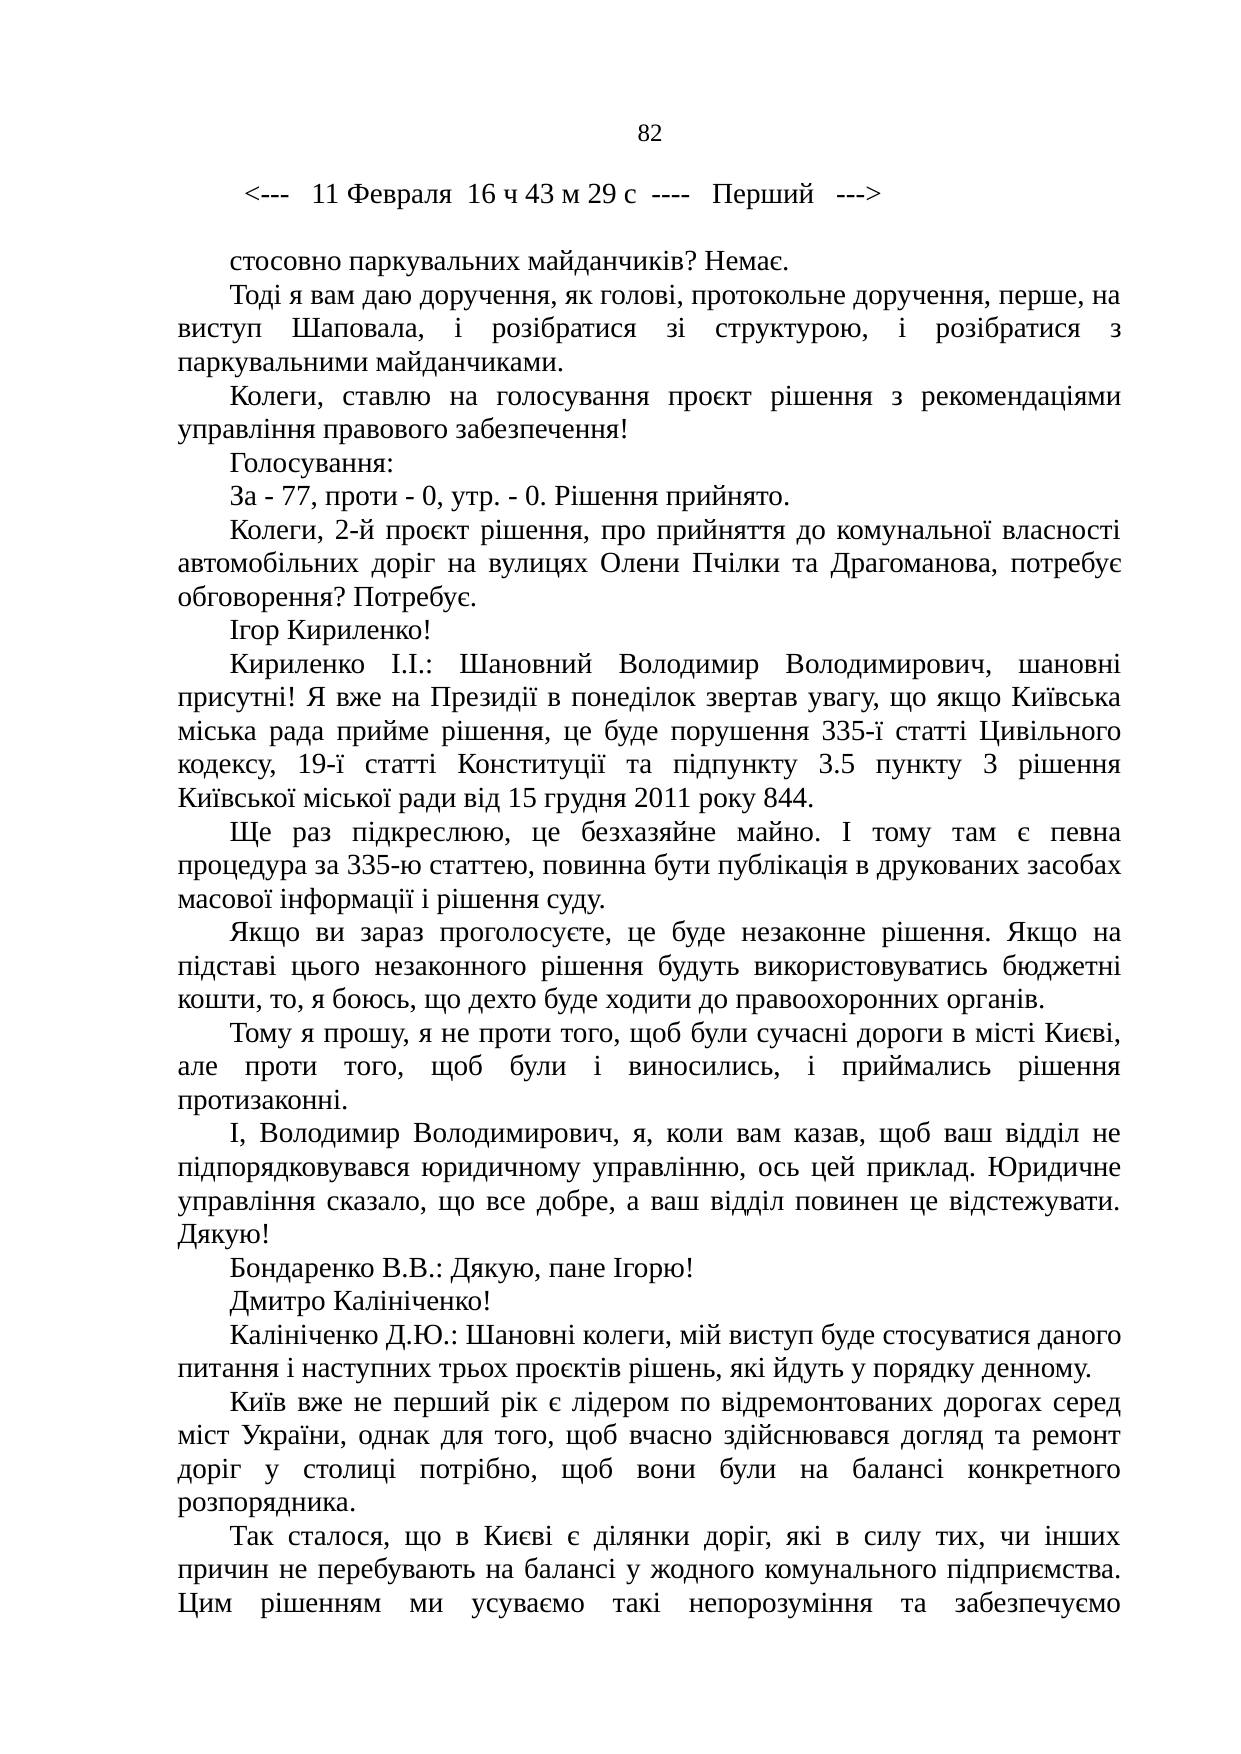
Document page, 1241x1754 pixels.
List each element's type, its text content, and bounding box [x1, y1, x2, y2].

text стосовно паркувальних майданчиків? Немає. [177, 243, 1122, 277]
text Київ вже не перший рік є лідером по відремонтованих дорогах серед міст України, однак для того, щоб вчасно здійснювався догляд та ремонт доріг у столиці потрібно, щоб вони були на балансі конкретного розпорядника. [177, 1384, 1122, 1518]
text Тоді я вам даю доручення, як голові, протокольне доручення, перше, на виступ Шаповала, і розібратися зі структурою, і розібратися з паркувальними майданчиками. [177, 277, 1122, 378]
text Дмитро Калініченко! [177, 1283, 1122, 1317]
text І, Володимир Володимирович, я, коли вам казав, щоб ваш відділ не підпорядковувався юридичному управлінню, ось цей приклад. Юридичне управління сказало, що все добре, а ваш відділ повинен це відстежувати. Дякую! [177, 1116, 1122, 1250]
text Колеги, 2-й проєкт рішення, про прийняття до комунальної власності автомобільних доріг на вулицях Олени Пчілки та Драгоманова, потребує обговорення? Потребує. [177, 512, 1122, 612]
text За - 77, проти - 0, утр. - 0. Рішення прийнято. [177, 478, 1122, 512]
text Кириленко І.І.: Шановний Володимир Володимирович, шановні присутні! Я вже на Президії в понеділок звертав увагу, що якщо Київська міська рада прийме рішення, це буде порушення 335-ї статті Цивільного кодексу, 19-ї статті Конституції та підпункту 3.5 пункту 3 рішення Київської міської ради від 15 грудня 2011 року 844. [177, 646, 1122, 814]
text Голосування: [177, 445, 1122, 478]
text Так сталося, що в Києві є ділянки доріг, які в силу тих, чи інших причин не перебувають на балансі у жодного комунального підприємства. Цим рішенням ми усуваємо такі непорозуміння та забезпечуємо [177, 1518, 1122, 1619]
text Колеги, ставлю на голосування проєкт рішення з рекомендаціями управління правового забезпечення! [177, 378, 1122, 445]
text <--- 11 Февраля 16 ч 43 м 29 с ---- Перший ---> [177, 176, 1122, 210]
text Калініченко Д.Ю.: Шановні колеги, мій виступ буде стосуватися даного питання і наступних трьох проєктів рішень, які йдуть у порядку денному. [177, 1317, 1122, 1384]
text Бондаренко В.В.: Дякую, пане Ігорю! [177, 1250, 1122, 1283]
text Тому я прошу, я не проти того, щоб були сучасні дороги в місті Києві, але проти того, щоб були і виносились, і приймались рішення протизаконні. [177, 1015, 1122, 1116]
text Ще раз підкреслюю, це безхазяйне майно. І тому там є певна процедура за 335-ю статтею, повинна бути публікація в друкованих засобах масової інформації і рішення суду. [177, 814, 1122, 914]
text Ігор Кириленко! [177, 612, 1122, 646]
text Якщо ви зараз проголосуєте, це буде незаконне рішення. Якщо на підставі цього незаконного рішення будуть використовуватись бюджетні кошти, то, я боюсь, що дехто буде ходити до правоохоронних органів. [177, 914, 1122, 1015]
